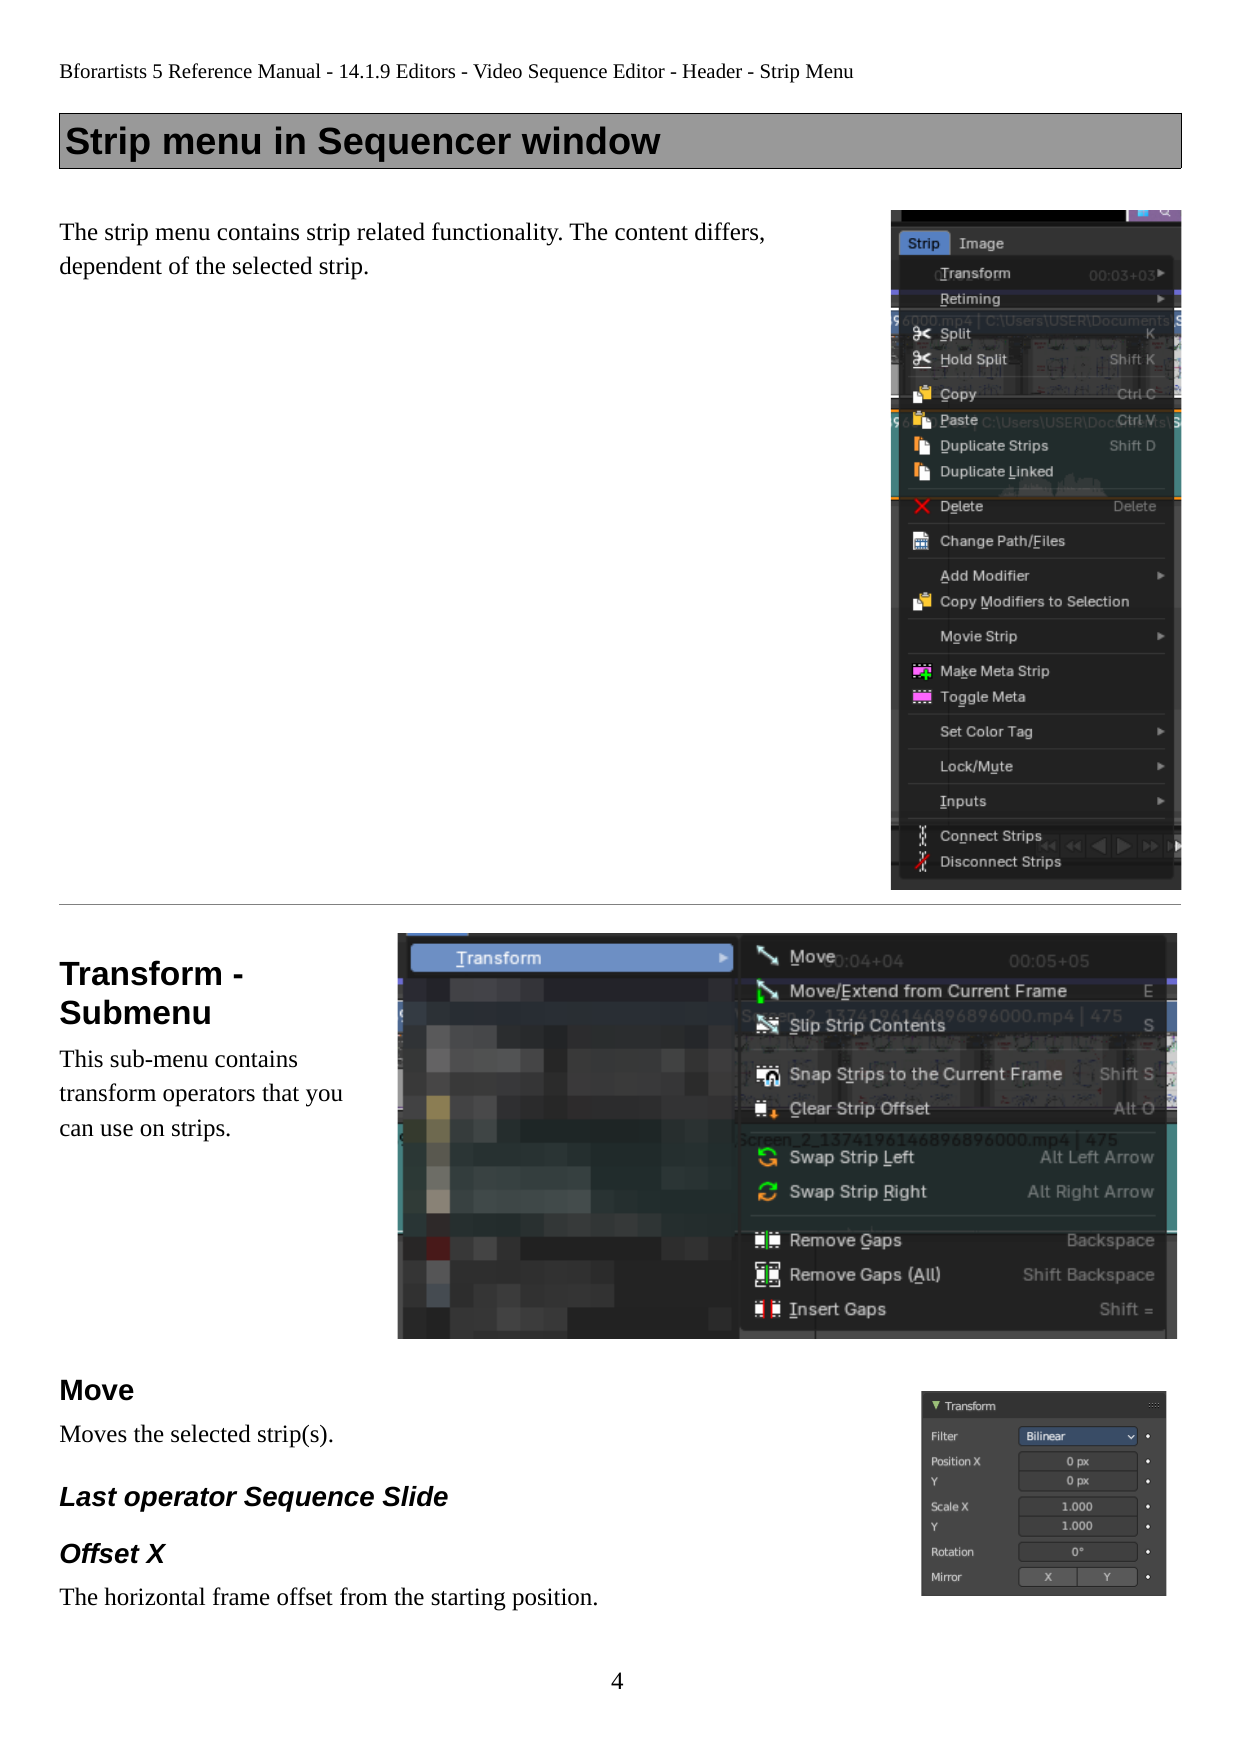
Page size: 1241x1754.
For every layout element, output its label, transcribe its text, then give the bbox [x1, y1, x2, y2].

text The strip menu contains strip related functionality. The content differs, dependent of the selected strip. [59, 217, 890, 280]
picture [921, 1391, 1167, 1596]
picture [890, 210, 1182, 890]
subtitle Last operator Sequence Slide [59, 1481, 921, 1513]
subtitle Move [59, 1373, 1181, 1407]
subtitle [1167, 1538, 1181, 1569]
text Moves the selected strip(s). [59, 1419, 921, 1448]
text This sub-menu contains transform operators that you can use on strips. [59, 1044, 397, 1142]
table_header Strip menu in Sequencer window [60, 114, 1181, 168]
subtitle Offset X [59, 1538, 921, 1569]
picture [397, 933, 1178, 1339]
subtitle Transform - Submenu [59, 954, 397, 1032]
text The horizontal frame offset from the starting position. [59, 1582, 1181, 1611]
